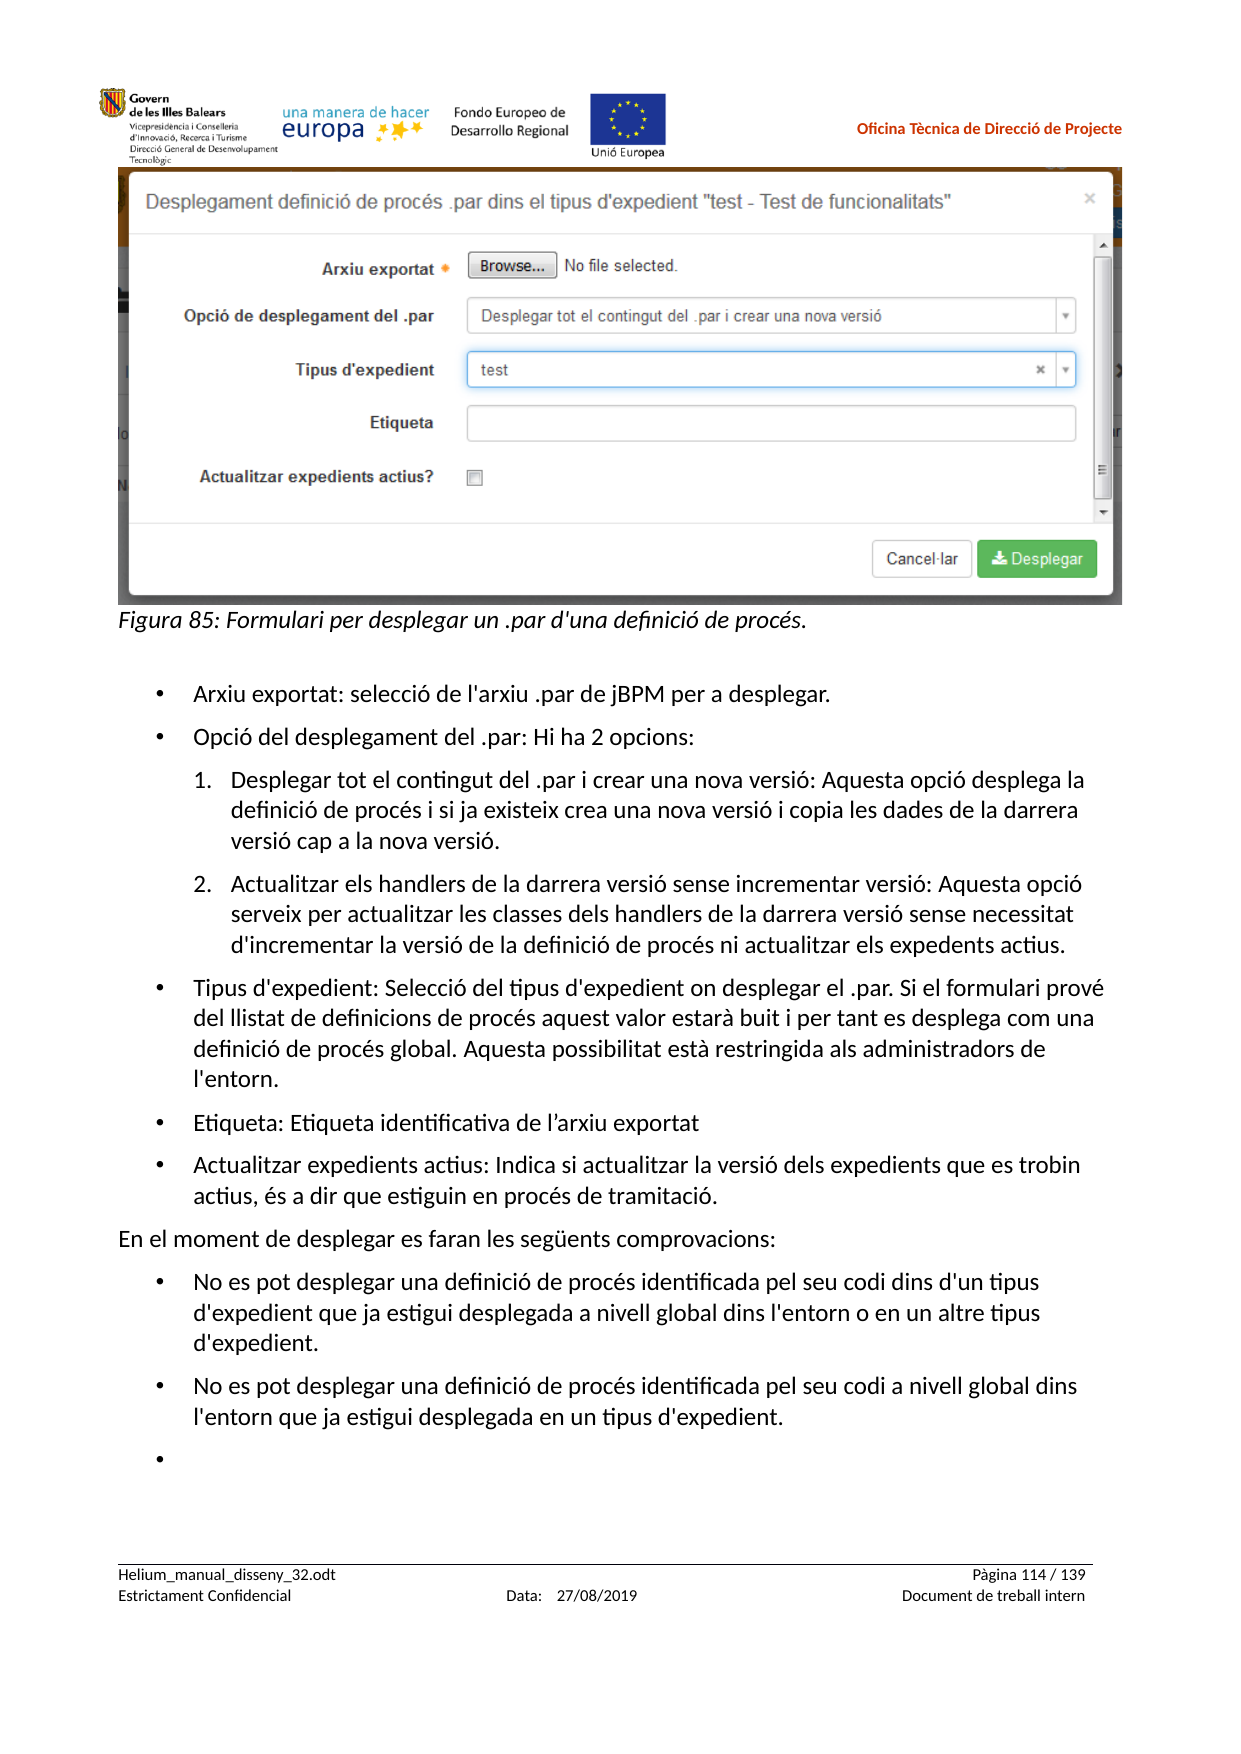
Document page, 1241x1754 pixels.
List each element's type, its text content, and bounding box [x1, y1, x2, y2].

list Actualitzar expedients actius: Indica si actualitzar la versió dels expedients que es trobin actius, és a dir que estiguin en procés de tramitació. [156, 1150, 1122, 1211]
list No es pot desplegar una definició de procés identificada pel seu codi a nivell global dins l'entorn que ja estigui desplegada en un tipus d'expedient. [156, 1370, 1122, 1431]
list Etiqueta: Etiqueta identificativa de l’arxiu exportat [156, 1107, 1122, 1137]
picture [99, 87, 668, 166]
text Figura 85: Formulari per desplegar un .par d'una definició de procés. [118, 605, 1122, 635]
list Actualitzar els handlers de la darrera versió sense incrementar versió: Aquesta opció serveix per actualitzar les classes dels handlers de la darrera versió sense necessitat d'incrementar la versió de la definició de procés ni actualitzar els expedents actius. [193, 868, 1122, 959]
list Opció del desplegament del .par: Hi ha 2 opcions: [156, 721, 1122, 751]
list Arxiu exportat: selecció de l'arxiu .par de jBPM per a desplegar. [156, 678, 1122, 708]
list Tipus d'expedient: Selecció del tipus d'expedient on desplegar el .par. Si el formulari prové del llistat de definicions de procés aquest valor estarà buit i per tant es desplega com una definició de procés global. Aquesta possibilitat està restringida als administradors de l'entorn. [156, 972, 1122, 1094]
picture [118, 167, 1123, 605]
list Desplegar tot el contingut del .par i crear una nova versió: Aquesta opció desplega la definició de procés i si ja existeix crea una nova versió i copia les dades de la darrera versió cap a la nova versió. [193, 764, 1122, 856]
list No es pot desplegar una definició de procés identificada pel seu codi dins d'un tipus d'expedient que ja estigui desplegada a nivell global dins l'entorn o en un altre tipus d'expedient. [156, 1266, 1122, 1358]
text En el moment de desplegar es faran les següents comprovacions: [118, 1223, 1122, 1254]
